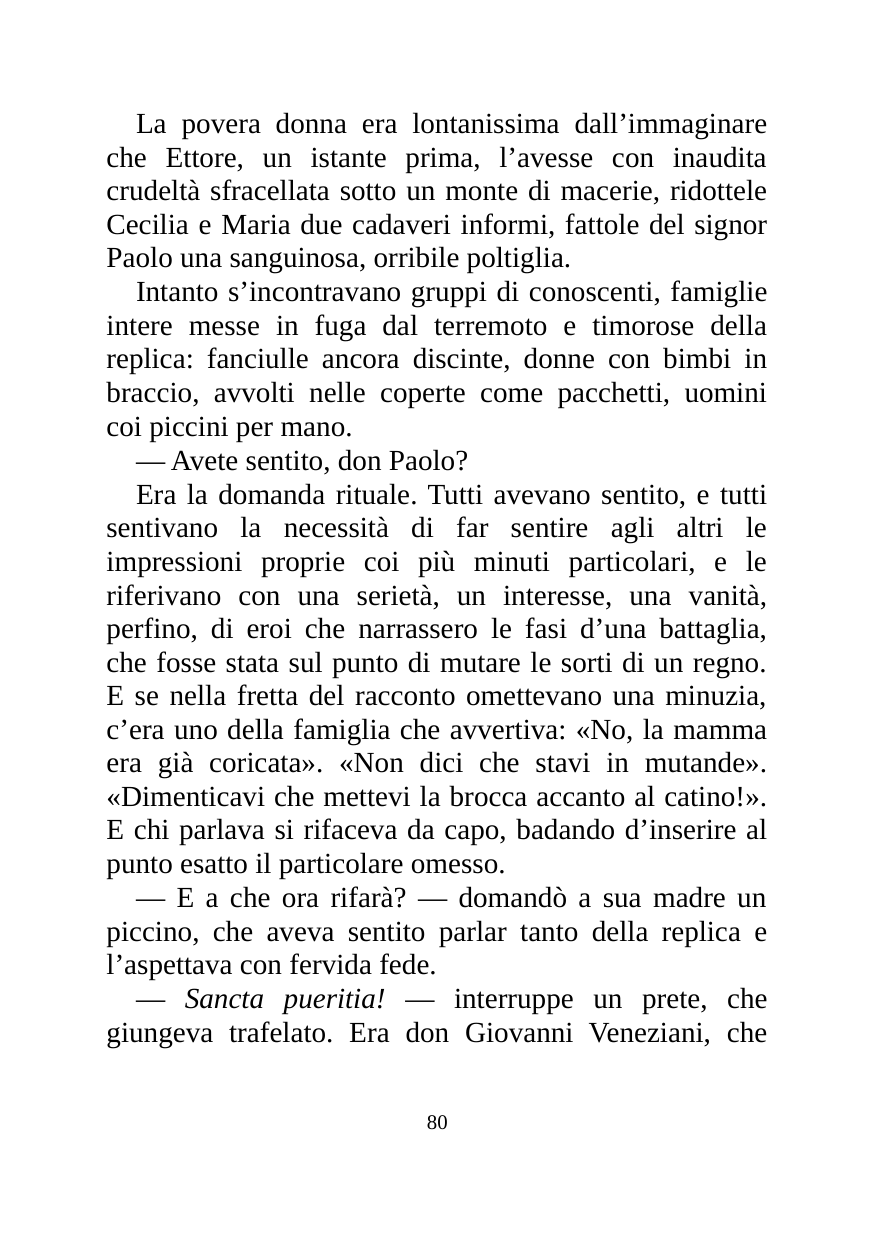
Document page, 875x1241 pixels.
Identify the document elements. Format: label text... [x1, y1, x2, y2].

text — Avete sentito, don Paolo? [106, 443, 768, 476]
text La povera donna era lontanissima dall’immaginare che Ettore, un istante prima, l’avesse con inaudita crudeltà sfracellata sotto un monte di macerie, ridottele Cecilia e Maria due cadaveri informi, fattole del signor Paolo una sanguinosa, orribile poltiglia. [106, 106, 768, 274]
text Intanto s’incontravano gruppi di conoscenti, famiglie intere messe in fuga dal terremoto e timorose della replica: fanciulle ancora discinte, donne con bimbi in braccio, avvolti nelle coperte come pacchetti, uomini coi piccini per mano. [106, 274, 768, 442]
text Era la domanda rituale. Tutti avevano sentito, e tutti sentivano la necessità di far sentire agli altri le impressioni proprie coi più minuti particolari, e le riferivano con una serietà, un interesse, una vanità, perfino, di eroi che narrassero le fasi d’una battaglia, che fosse stata sul punto di mutare le sorti di un regno. E se nella fretta del racconto omettevano una minuzia, c’era uno della famiglia che avvertiva: «No, la mamma era già coricata». «Non dici che stavi in mutande». «Dimenticavi che mettevi la brocca accanto al catino!». E chi parlava si rifaceva da capo, badando d’inserire al punto esatto il particolare omesso. [106, 477, 768, 879]
text — E a che ora rifarà? — domandò a sua madre un piccino, che aveva sentito parlar tanto della replica e l’aspettava con fervida fede. [106, 880, 768, 981]
text — Sancta pueritia! — interruppe un prete, che giungeva trafelato. Era don Giovanni Veneziani, che [106, 981, 768, 1048]
